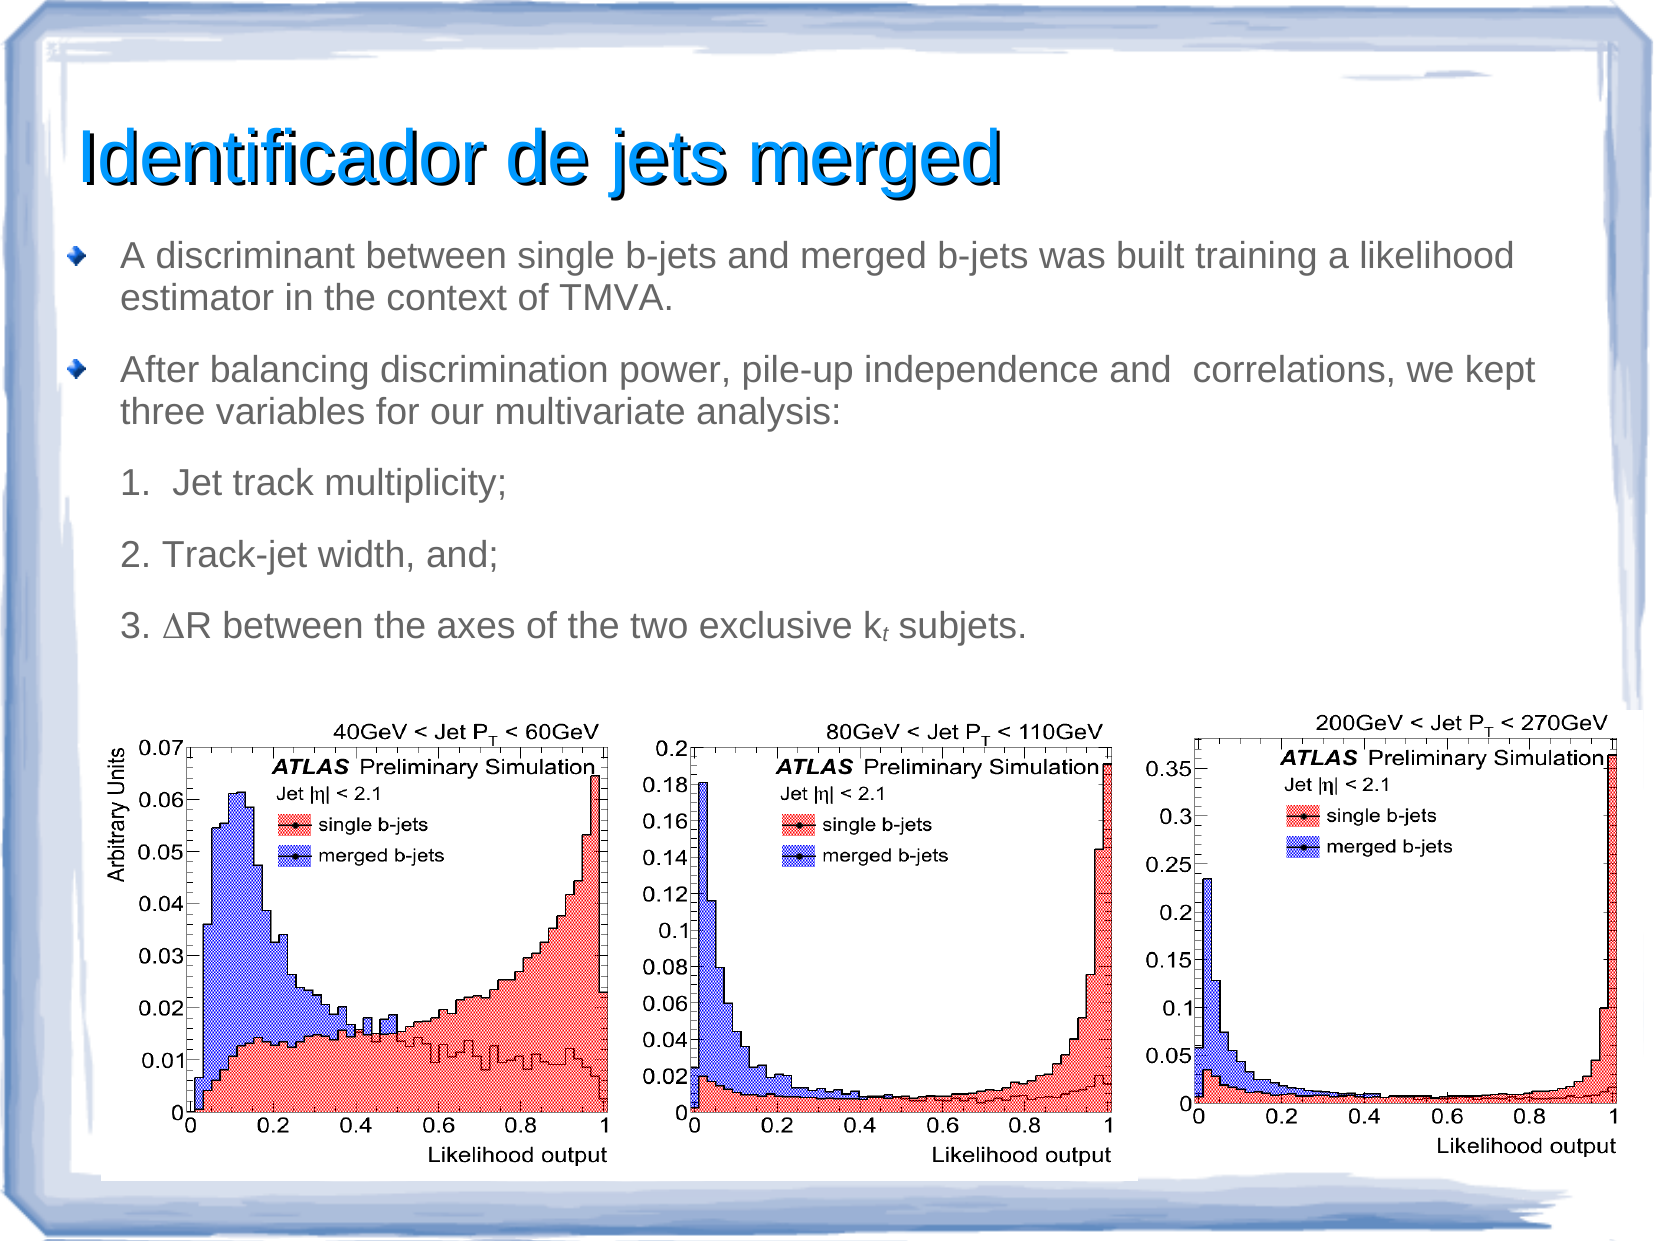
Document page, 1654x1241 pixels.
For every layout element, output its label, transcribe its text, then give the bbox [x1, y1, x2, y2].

picture [0, 0, 1654, 1241]
list A discriminant between single b-jets and merged b-jets was built training a likelihood estimator in the context of TMVA. After balancing discrimination power, pile-up independence and correlations, we kept three variables for our multivariate analysis: 1. Jet track multiplicity; 2. Track-jet width, and; 3. DR between the axes of the two exclusive kt subjets. [49, 234, 1544, 664]
title Identificador de jets merged [66, 83, 1450, 230]
